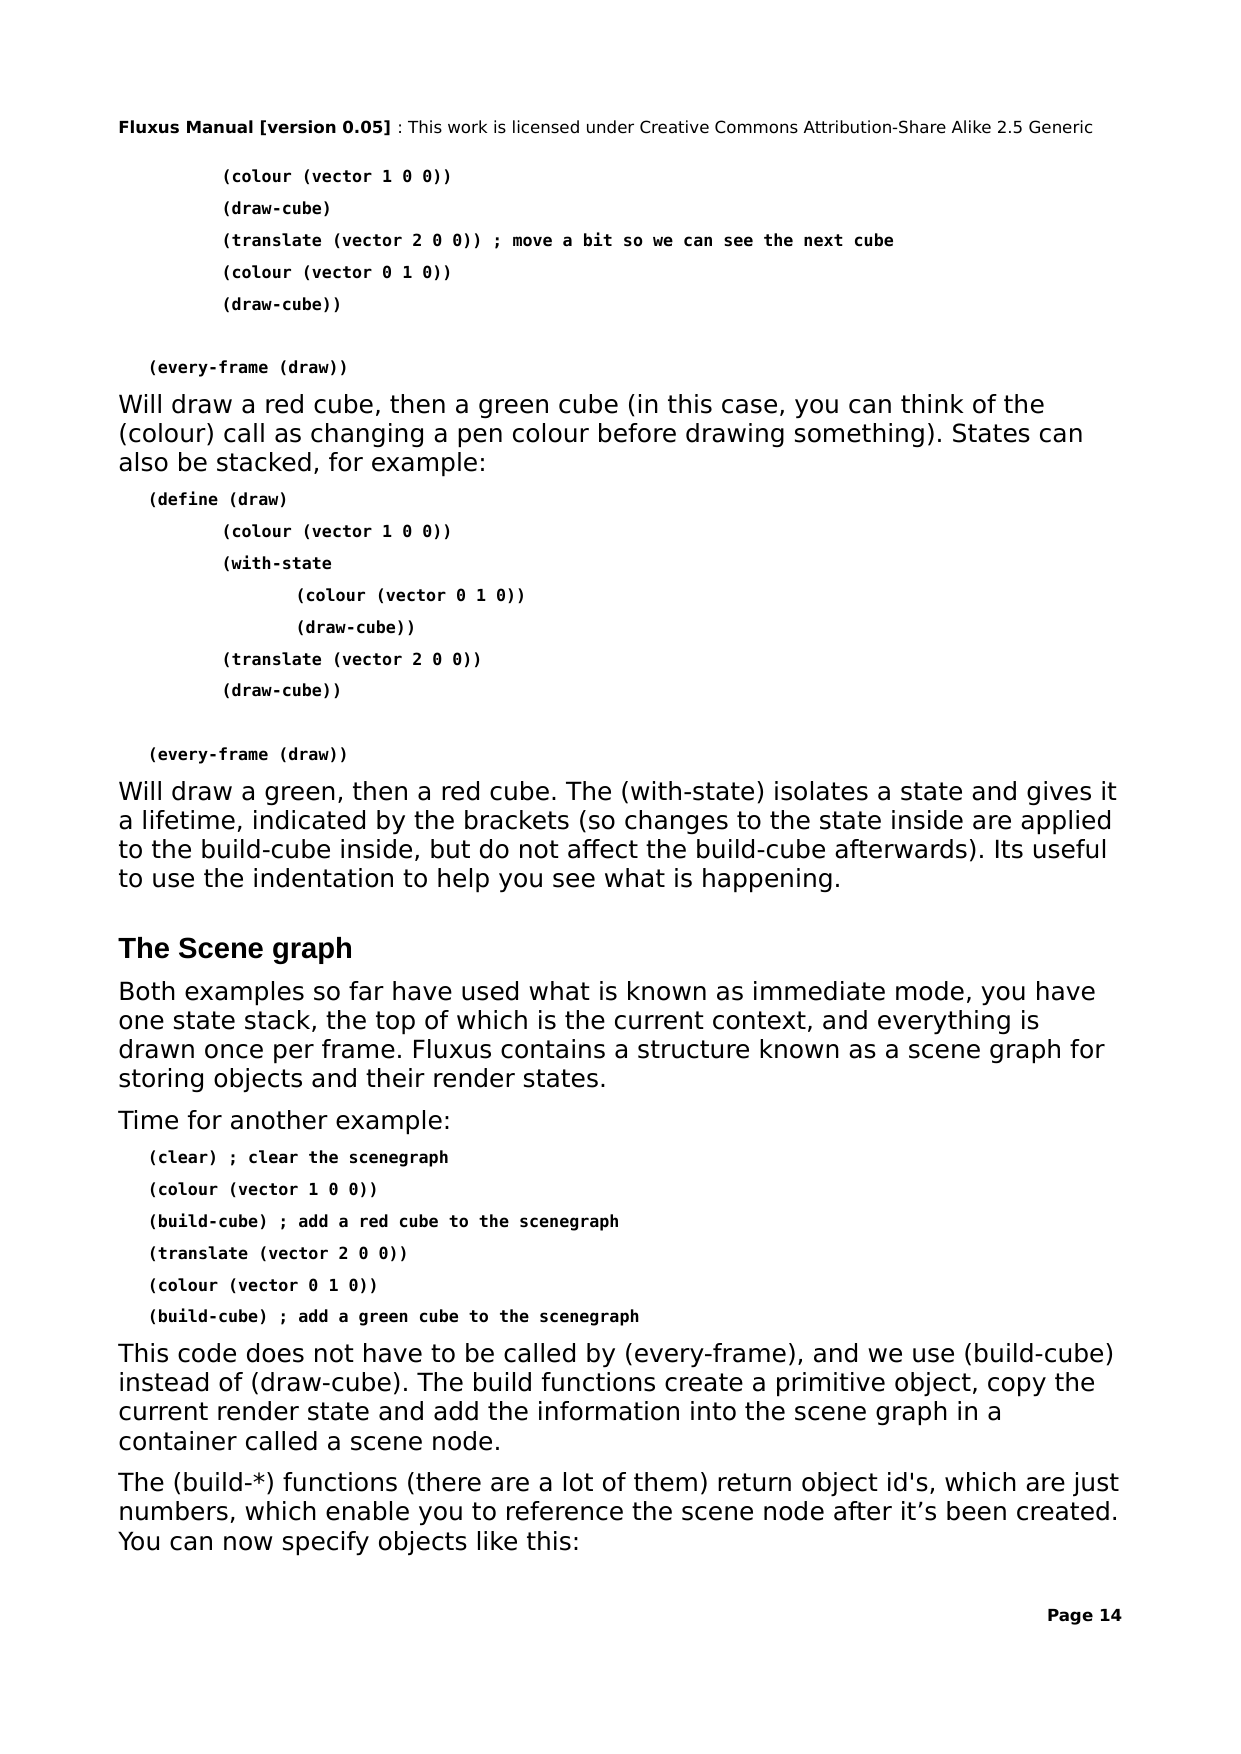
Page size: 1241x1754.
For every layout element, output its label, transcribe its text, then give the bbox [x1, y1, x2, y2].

text The (build-*) functions (there are a lot of them) return object id's, which are just numbers, which enable you to reference the scene node after it’s been created. You can now specify objects like this: [118, 1468, 1122, 1556]
text This code does not have to be called by (every-frame), and we use (build-cube) instead of (draw-cube). The build functions create a primitive object, copy the current render state and add the information into the scene graph in a container called a scene node. [118, 1339, 1122, 1456]
text (colour (vector 1 0 0)) [148, 522, 1122, 541]
text (translate (vector 2 0 0)) [148, 649, 1122, 669]
text (draw-cube)) [148, 618, 1122, 637]
text (with-state [148, 554, 1122, 573]
text (clear) ; clear the scenegraph [148, 1148, 1122, 1167]
text (build-cube) ; add a red cube to the scenegraph [148, 1212, 1122, 1231]
text (translate (vector 2 0 0)) [148, 1244, 1122, 1263]
text (colour (vector 0 1 0)) [148, 586, 1122, 605]
text (every-frame (draw)) [148, 358, 1122, 378]
subtitle The Scene graph [118, 931, 1122, 965]
text (draw-cube)) [148, 681, 1122, 701]
text (draw-cube)) [148, 294, 1122, 314]
text (draw-cube) [148, 199, 1122, 218]
text (define (draw) [148, 490, 1122, 509]
text (build-cube) ; add a green cube to the scenegraph [148, 1307, 1122, 1327]
text (colour (vector 0 1 0)) [148, 1276, 1122, 1295]
text (colour (vector 1 0 0)) [148, 1180, 1122, 1199]
text (translate (vector 2 0 0)) ; move a bit so we can see the next cube [148, 231, 1122, 250]
text (colour (vector 0 1 0)) [148, 263, 1122, 282]
text Will draw a green, then a red cube. The (with-state) isolates a state and gives it a lifetime, indicated by the brackets (so changes to the state inside are applied to the build-cube inside, but do not affect the build-cube afterwards). Its useful to use the indentation to help you see what is happening. [118, 777, 1122, 894]
text (colour (vector 1 0 0)) [148, 167, 1122, 186]
text Both examples so far have used what is known as immediate mode, you have one state stack, the top of which is the current context, and everything is drawn once per frame. Fluxus contains a structure known as a scene graph for storing objects and their render states. [118, 977, 1122, 1094]
text Time for another example: [118, 1106, 1122, 1136]
text (every-frame (draw)) [148, 745, 1122, 764]
text Will draw a red cube, then a green cube (in this case, you can think of the (colour) call as changing a pen colour before drawing something). States can also be stacked, for example: [118, 390, 1122, 478]
